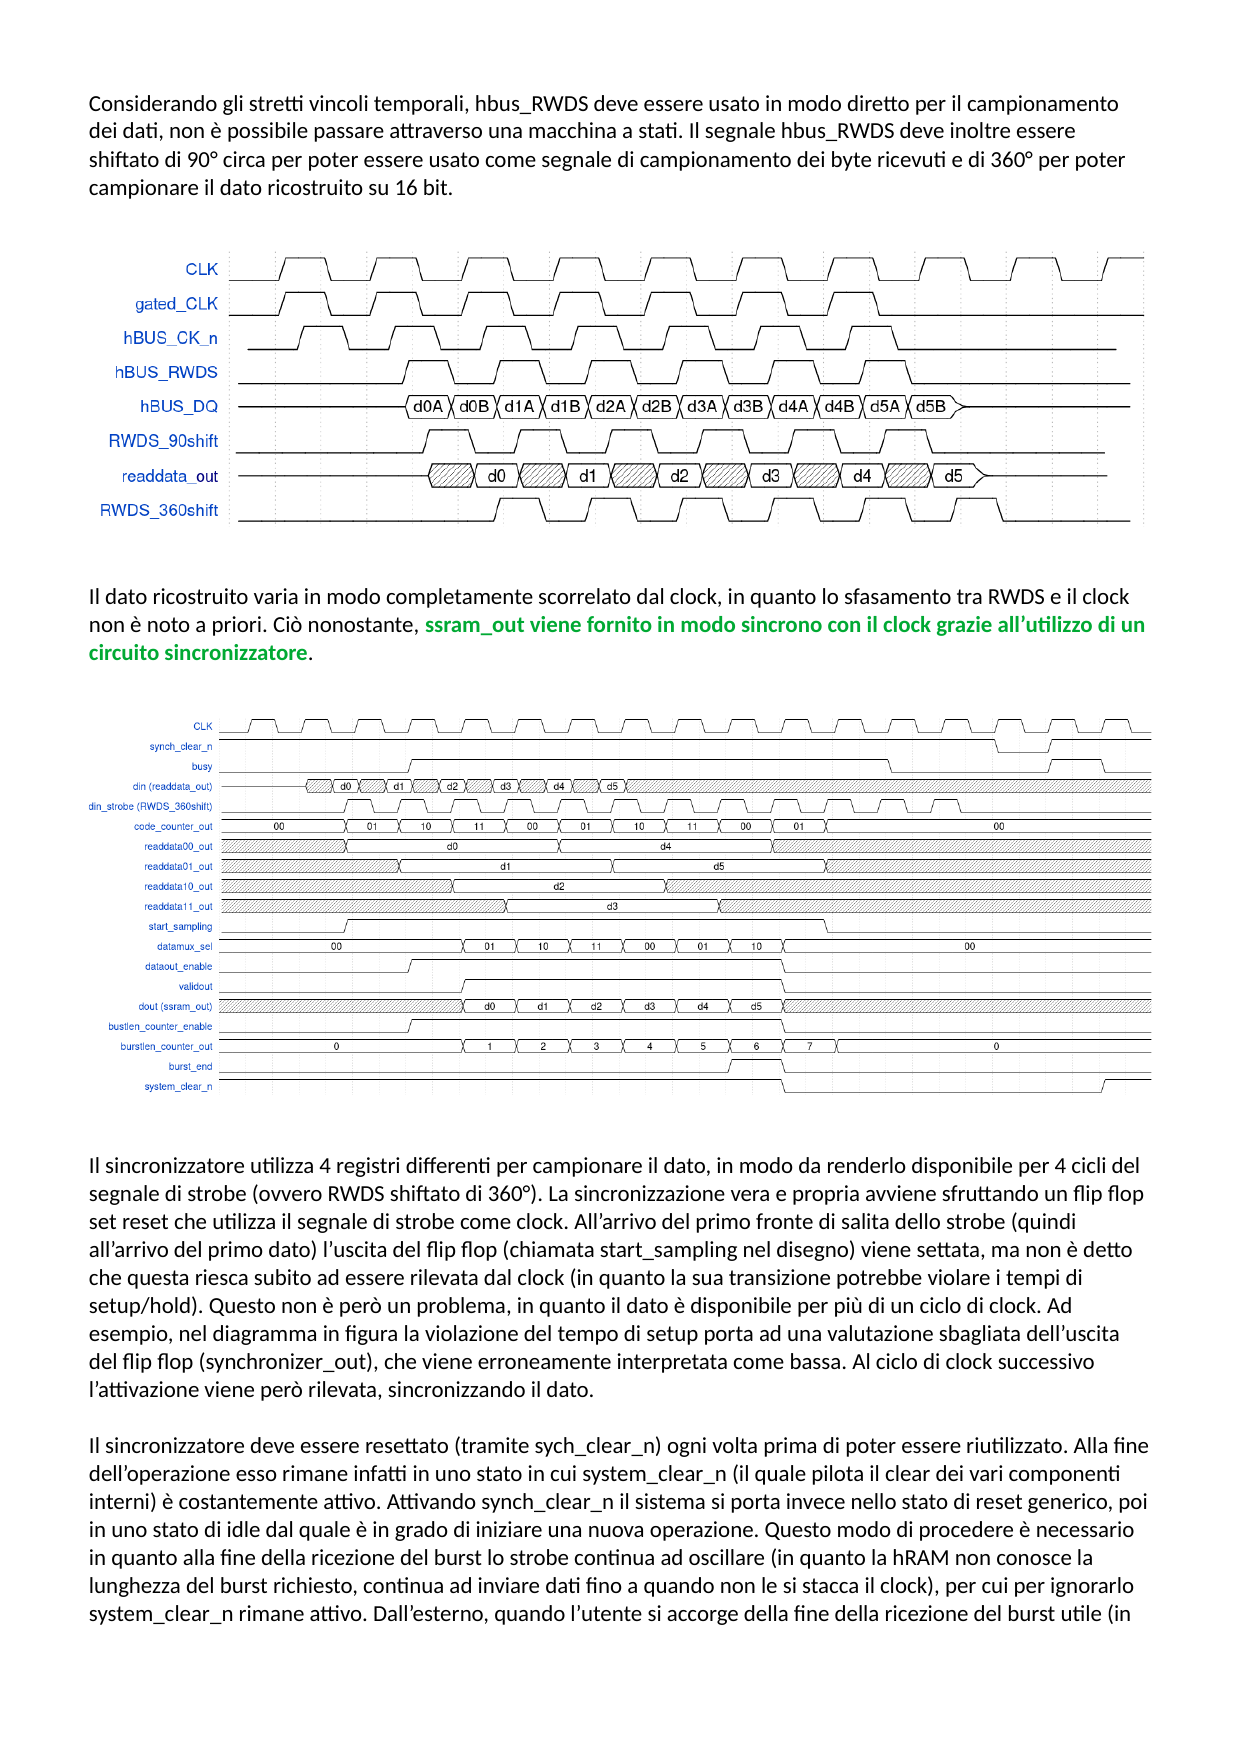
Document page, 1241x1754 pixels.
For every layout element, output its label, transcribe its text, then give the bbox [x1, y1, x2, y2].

picture [88, 717, 1152, 1095]
text Il sincronizzatore utilizza 4 registri differenti per campionare il dato, in modo da renderlo disponibile per 4 cicli del segnale di strobe (ovvero RWDS shiftato di 360°). La sincronizzazione vera e propria avviene sfruttando un flip flop set reset che utilizza il segnale di strobe come clock. All’arrivo del primo fronte di salita dello strobe (quindi all’arrivo del primo dato) l’uscita del flip flop (chiamata start_sampling nel disegno) viene settata, ma non è detto che questa riesca subito ad essere rilevata dal clock (in quanto la sua transizione potrebbe violare i tempi di setup/hold). Questo non è però un problema, in quanto il dato è disponibile per più di un ciclo di clock. Ad esempio, nel diagramma in figura la violazione del tempo di setup porta ad una valutazione sbagliata dell’uscita del flip flop (synchronizer_out), che viene erroneamente interpretata come bassa. Al ciclo di clock successivo l’attivazione viene però rilevata, sincronizzando il dato. [89, 1151, 1152, 1403]
picture [88, 251, 1152, 527]
text Il dato ricostruito varia in modo completamente scorrelato dal clock, in quanto lo sfasamento tra RWDS e il clock non è noto a priori. Ciò nonostante, ssram_out viene fornito in modo sincrono con il clock grazie all’utilizzo di un circuito sincronizzatore. [89, 582, 1152, 666]
text Il sincronizzatore deve essere resettato (tramite sych_clear_n) ogni volta prima di poter essere riutilizzato. Alla fine dell’operazione esso rimane infatti in uno stato in cui system_clear_n (il quale pilota il clear dei vari componenti interni) è costantemente attivo. Attivando synch_clear_n il sistema si porta invece nello stato di reset generico, poi in uno stato di idle dal quale è in grado di iniziare una nuova operazione. Questo modo di procedere è necessario in quanto alla fine della ricezione del burst lo strobe continua ad oscillare (in quanto la hRAM non conosce la lunghezza del burst richiesto, continua ad inviare dati fino a quando non le si stacca il clock), per cui per ignorarlo system_clear_n rimane attivo. Dall’esterno, quando l’utente si accorge della fine della ricezione del burst utile (in [89, 1431, 1152, 1627]
text Considerando gli stretti vincoli temporali, hbus_RWDS deve essere usato in modo diretto per il campionamento dei dati, non è possibile passare attraverso una macchina a stati. Il segnale hbus_RWDS deve inoltre essere shiftato di 90° circa per poter essere usato come segnale di campionamento dei byte ricevuti e di 360° per poter campionare il dato ricostruito su 16 bit. [89, 89, 1152, 201]
